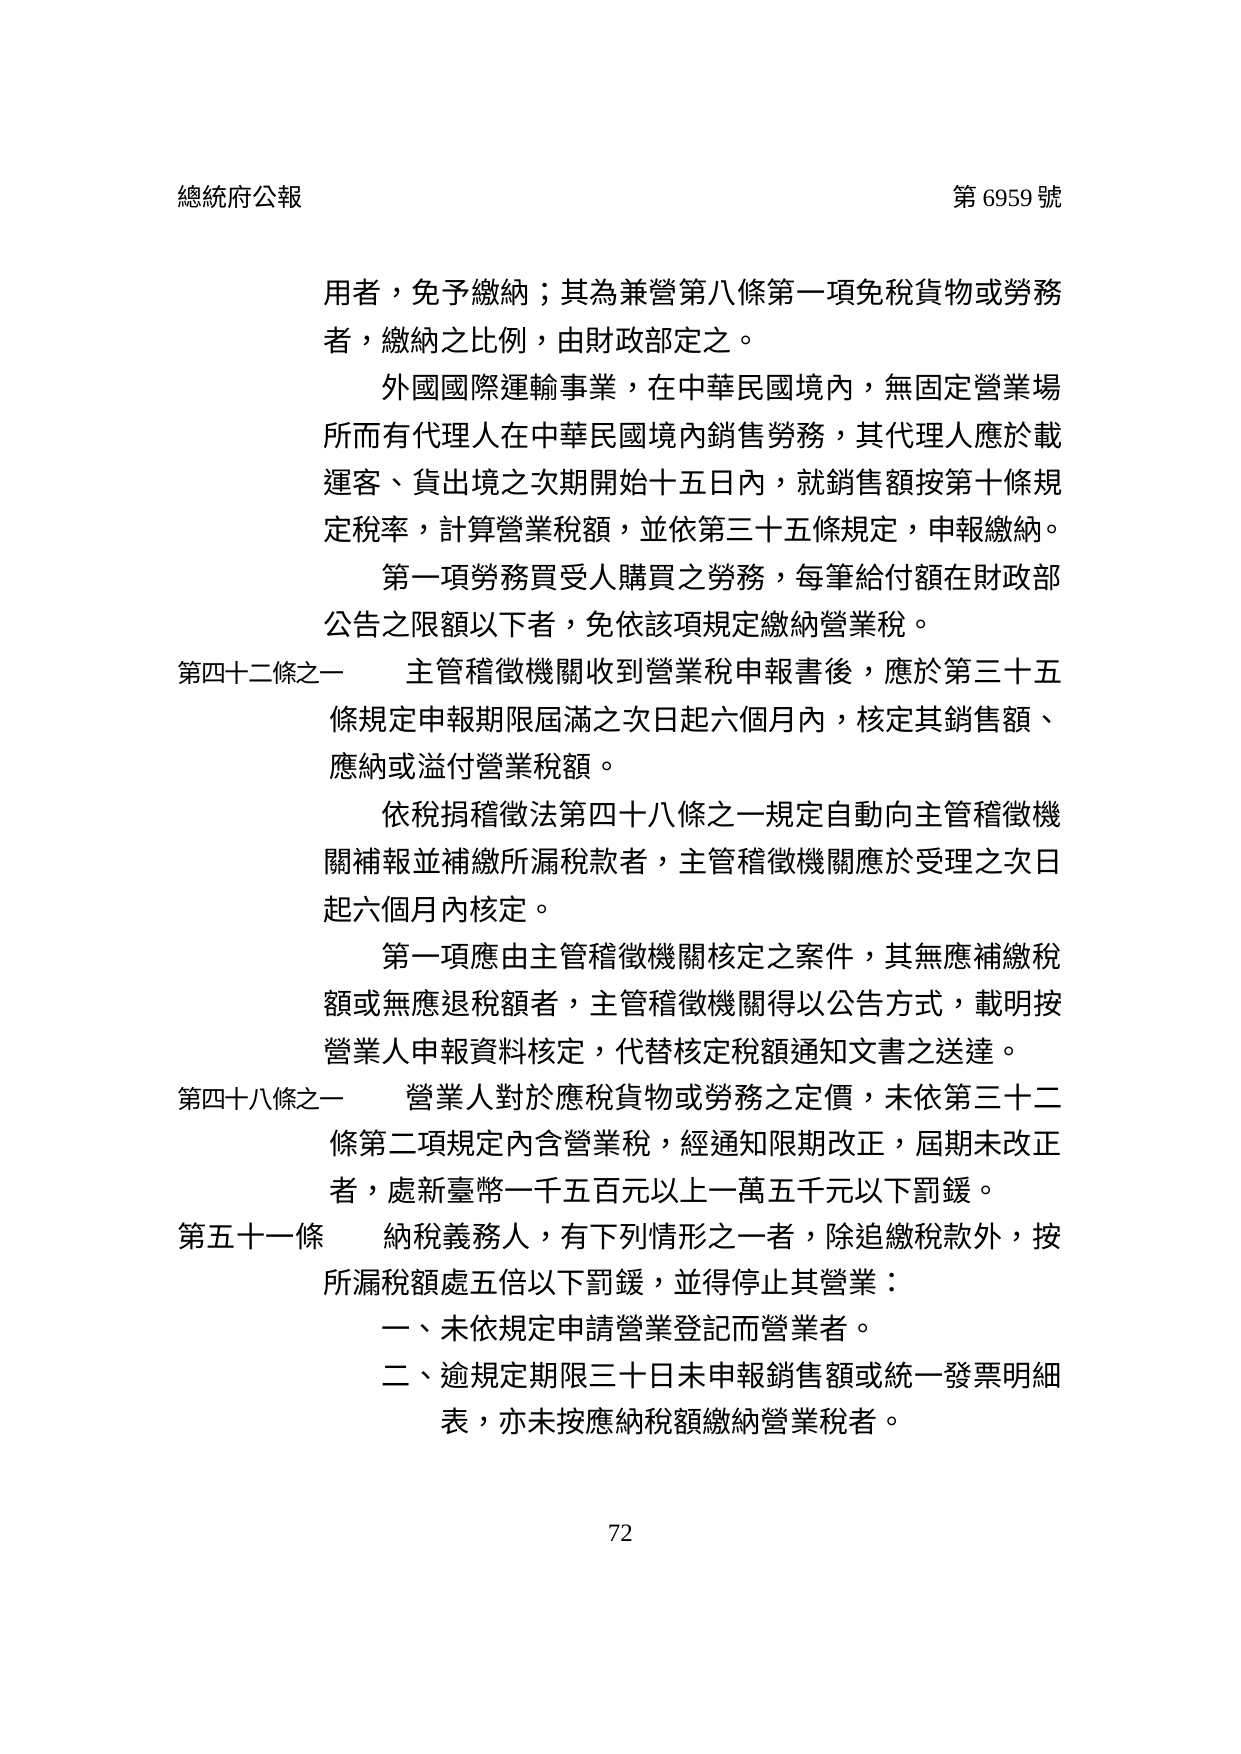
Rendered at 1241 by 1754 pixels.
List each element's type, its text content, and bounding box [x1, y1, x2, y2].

text 第四十八條之一 營業人對於應稅貨物或勞務之定價，未依第三十二條第二項規定內含營業稅，經通知限期改正，屆期未改正者，處新臺幣一千五百元以上一萬五千元以下罰鍰。 [177, 1072, 1063, 1210]
text 一、未依規定申請營業登記而營業者。 [381, 1303, 1063, 1349]
text 第四十二條之一 主管稽徵機關收到營業稅申報書後，應於第三十五條規定申報期限屆滿之次日起六個月內，核定其銷售額、應納或溢付營業稅額。 [177, 645, 1063, 787]
text 第一項勞務買受人購買之勞務，每筆給付額在財政部公告之限額以下者，免依該項規定繳納營業稅。 [323, 550, 1063, 645]
text 依稅捐稽徵法第四十八條之一規定自動向主管稽徵機關補報並補繳所漏稅款者，主管稽徵機關應於受理之次日起六個月內核定。 [323, 787, 1063, 929]
text 外國國際運輸事業，在中華民國境內，無固定營業場所而有代理人在中華民國境內銷售勞務，其代理人應於載運客、貨出境之次期開始十五日內，就銷售額按第十條規定稅率，計算營業稅額，並依第三十五條規定，申報繳納。 [323, 361, 1063, 550]
text 用者，免予繳納；其為兼營第八條第一項免稅貨物或勞務者，繳納之比例，由財政部定之。 [177, 266, 1063, 361]
text 第五十一條 納稅義務人，有下列情形之一者，除追繳稅款外，按所漏稅額處五倍以下罰鍰，並得停止其營業： [177, 1210, 1063, 1303]
text 二、逾規定期限三十日未申報銷售額或統一發票明細表，亦未按應納稅額繳納營業稅者。 [381, 1349, 1063, 1442]
text 第一項應由主管稽徵機關核定之案件，其無應補繳稅額或無應退稅額者，主管稽徵機關得以公告方式，載明按營業人申報資料核定，代替核定稅額通知文書之送達。 [323, 929, 1063, 1072]
